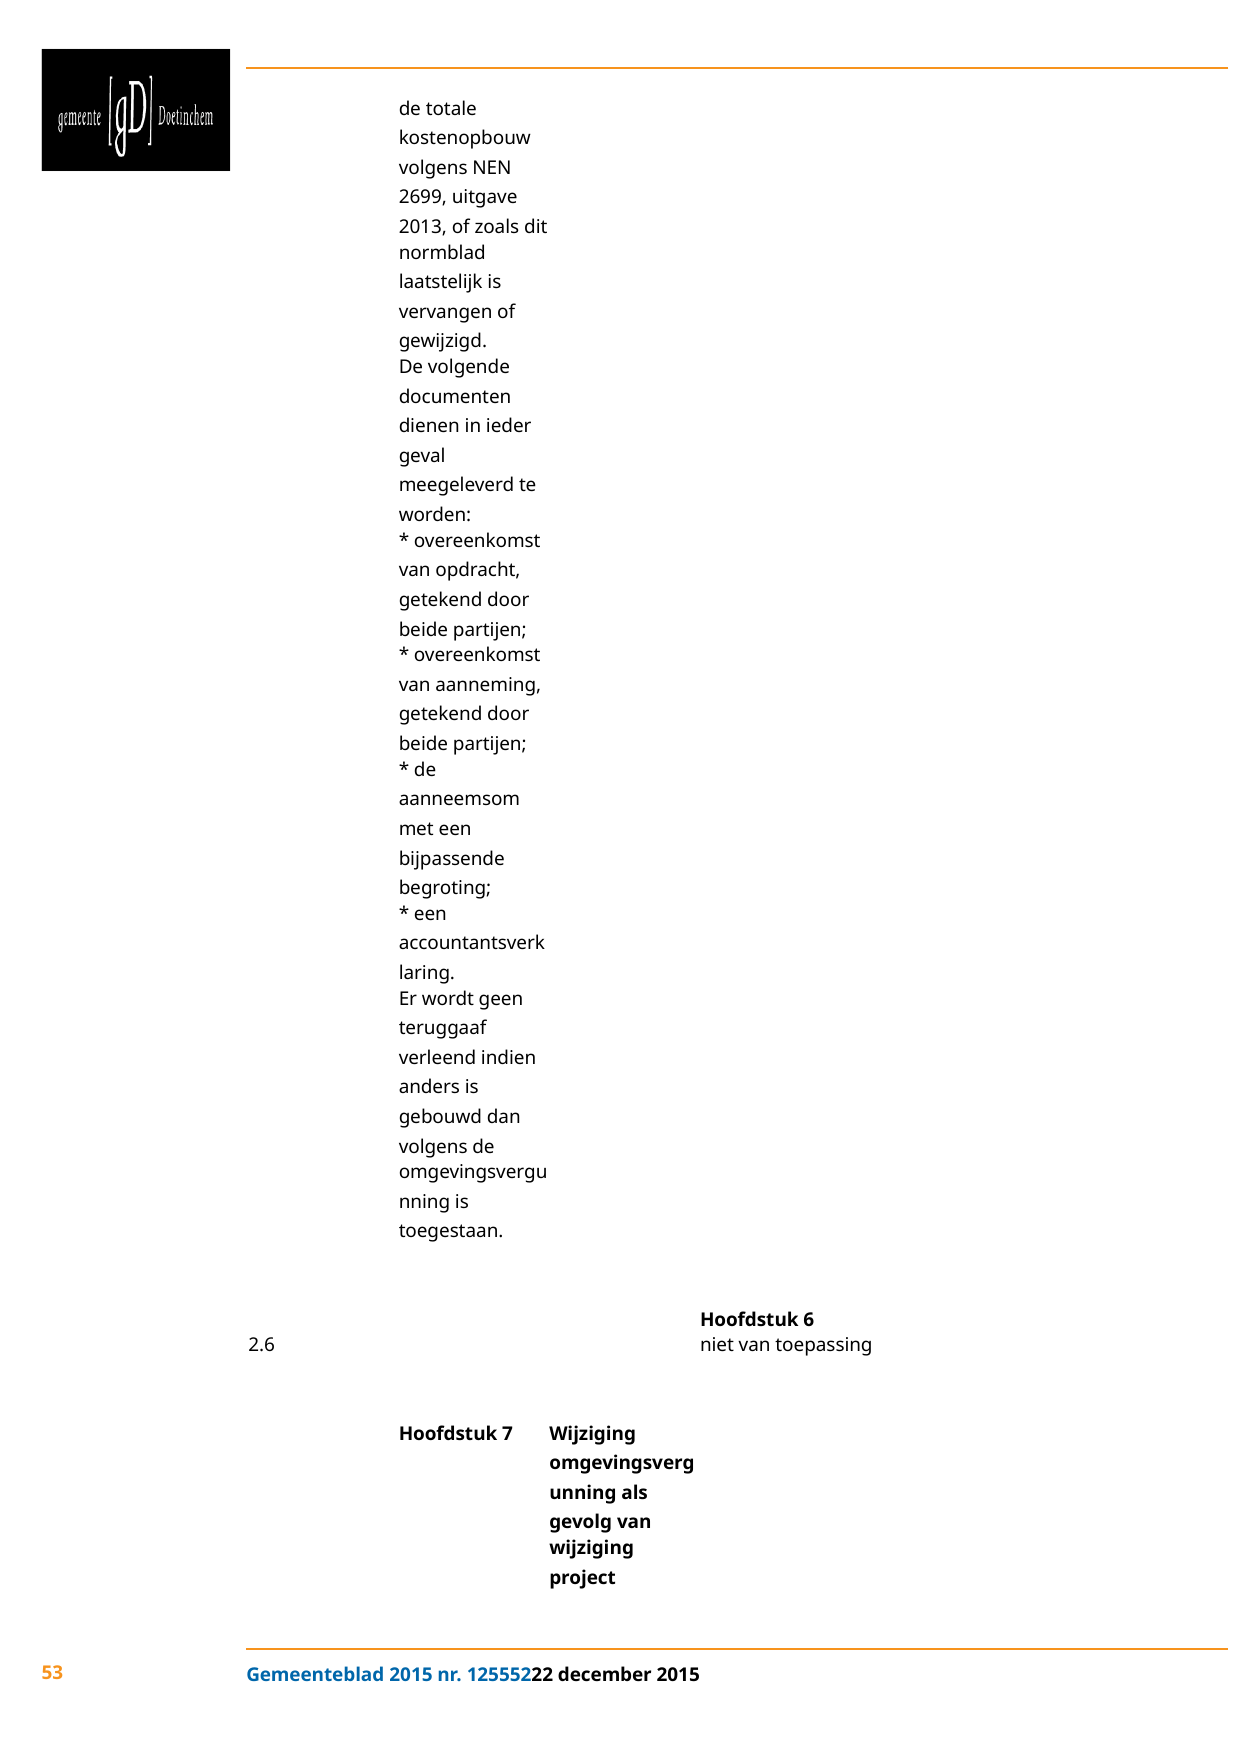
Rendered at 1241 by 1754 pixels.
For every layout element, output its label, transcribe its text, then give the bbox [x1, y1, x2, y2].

table_cell [850, 985, 1001, 1158]
table_cell [1001, 985, 1152, 1158]
table_cell [549, 1159, 700, 1243]
table_header [700, 1420, 850, 1534]
table_cell [248, 527, 398, 641]
table_cell [850, 1159, 1001, 1243]
table_cell [700, 756, 850, 900]
table_cell [248, 239, 398, 353]
table_cell [700, 353, 850, 527]
table_cell [700, 900, 850, 985]
table_cell de totale kostenopbouw volgens NEN 2699, uitgave 2013, of zoals dit [399, 95, 549, 239]
table_header [248, 1306, 700, 1332]
table_cell [1001, 900, 1152, 985]
table_cell [850, 353, 1001, 527]
table_cell [549, 641, 700, 756]
table_cell wijziging project [549, 1534, 700, 1590]
table_cell [248, 756, 398, 900]
table_cell omgevingsvergunning is toegestaan. [399, 1159, 549, 1243]
table_cell [850, 1534, 1001, 1590]
table_cell [549, 239, 700, 353]
table_cell [1001, 1534, 1152, 1590]
table_header [1001, 1420, 1152, 1534]
table_cell 2.6 [248, 1332, 700, 1357]
table_cell [850, 900, 1001, 985]
table_cell [549, 95, 700, 239]
table_cell [1001, 353, 1152, 527]
table_cell [248, 641, 398, 756]
table_cell * een accountantsverklaring. [399, 900, 549, 985]
table_cell Er wordt geen teruggaaf verleend indien anders is gebouwd dan volgens de [399, 985, 549, 1158]
table_cell [700, 95, 850, 239]
table_cell [248, 1534, 398, 1590]
table_cell [1001, 239, 1152, 353]
picture [41, 47, 231, 172]
table_cell [248, 1159, 398, 1243]
table_header Wijziging omgevingsvergunning als gevolg van [549, 1420, 700, 1534]
table_cell [248, 985, 398, 1158]
table_cell [700, 239, 850, 353]
table_cell [700, 985, 850, 1158]
table_header Hoofdstuk 7 [399, 1420, 549, 1534]
table_cell [700, 527, 850, 641]
table_cell [700, 1159, 850, 1243]
table_cell [1001, 527, 1152, 641]
table_cell * overeenkomst van opdracht, getekend door beide partijen; [399, 527, 549, 641]
table_cell niet van toepassing [700, 1332, 1152, 1357]
table_cell [549, 985, 700, 1158]
table_cell [850, 756, 1001, 900]
table_cell [850, 95, 1001, 239]
table_cell normblad laatstelijk is vervangen of gewijzigd. [399, 239, 549, 353]
table_cell [850, 239, 1001, 353]
table_cell [850, 527, 1001, 641]
table_cell [1001, 641, 1152, 756]
table_cell [399, 1534, 549, 1590]
table_cell * overeenkomst van aanneming, getekend door beide partijen; [399, 641, 549, 756]
table_cell [700, 641, 850, 756]
table_header [248, 1420, 398, 1534]
table_header Hoofdstuk 6 [700, 1306, 1152, 1332]
table_cell De volgende documenten dienen in ieder geval meegeleverd te worden: [399, 353, 549, 527]
table_cell [700, 1534, 850, 1590]
table_cell [549, 527, 700, 641]
table_header [850, 1420, 1001, 1534]
table_cell [248, 900, 398, 985]
table_cell * de aanneemsom met een bijpassende begroting; [399, 756, 549, 900]
table_cell [549, 756, 700, 900]
table_cell [1001, 95, 1152, 239]
table_cell [248, 95, 398, 239]
table_cell [1001, 756, 1152, 900]
table_cell [248, 353, 398, 527]
table_cell [1001, 1159, 1152, 1243]
table_cell [549, 900, 700, 985]
table_cell [850, 641, 1001, 756]
table_cell [549, 353, 700, 527]
